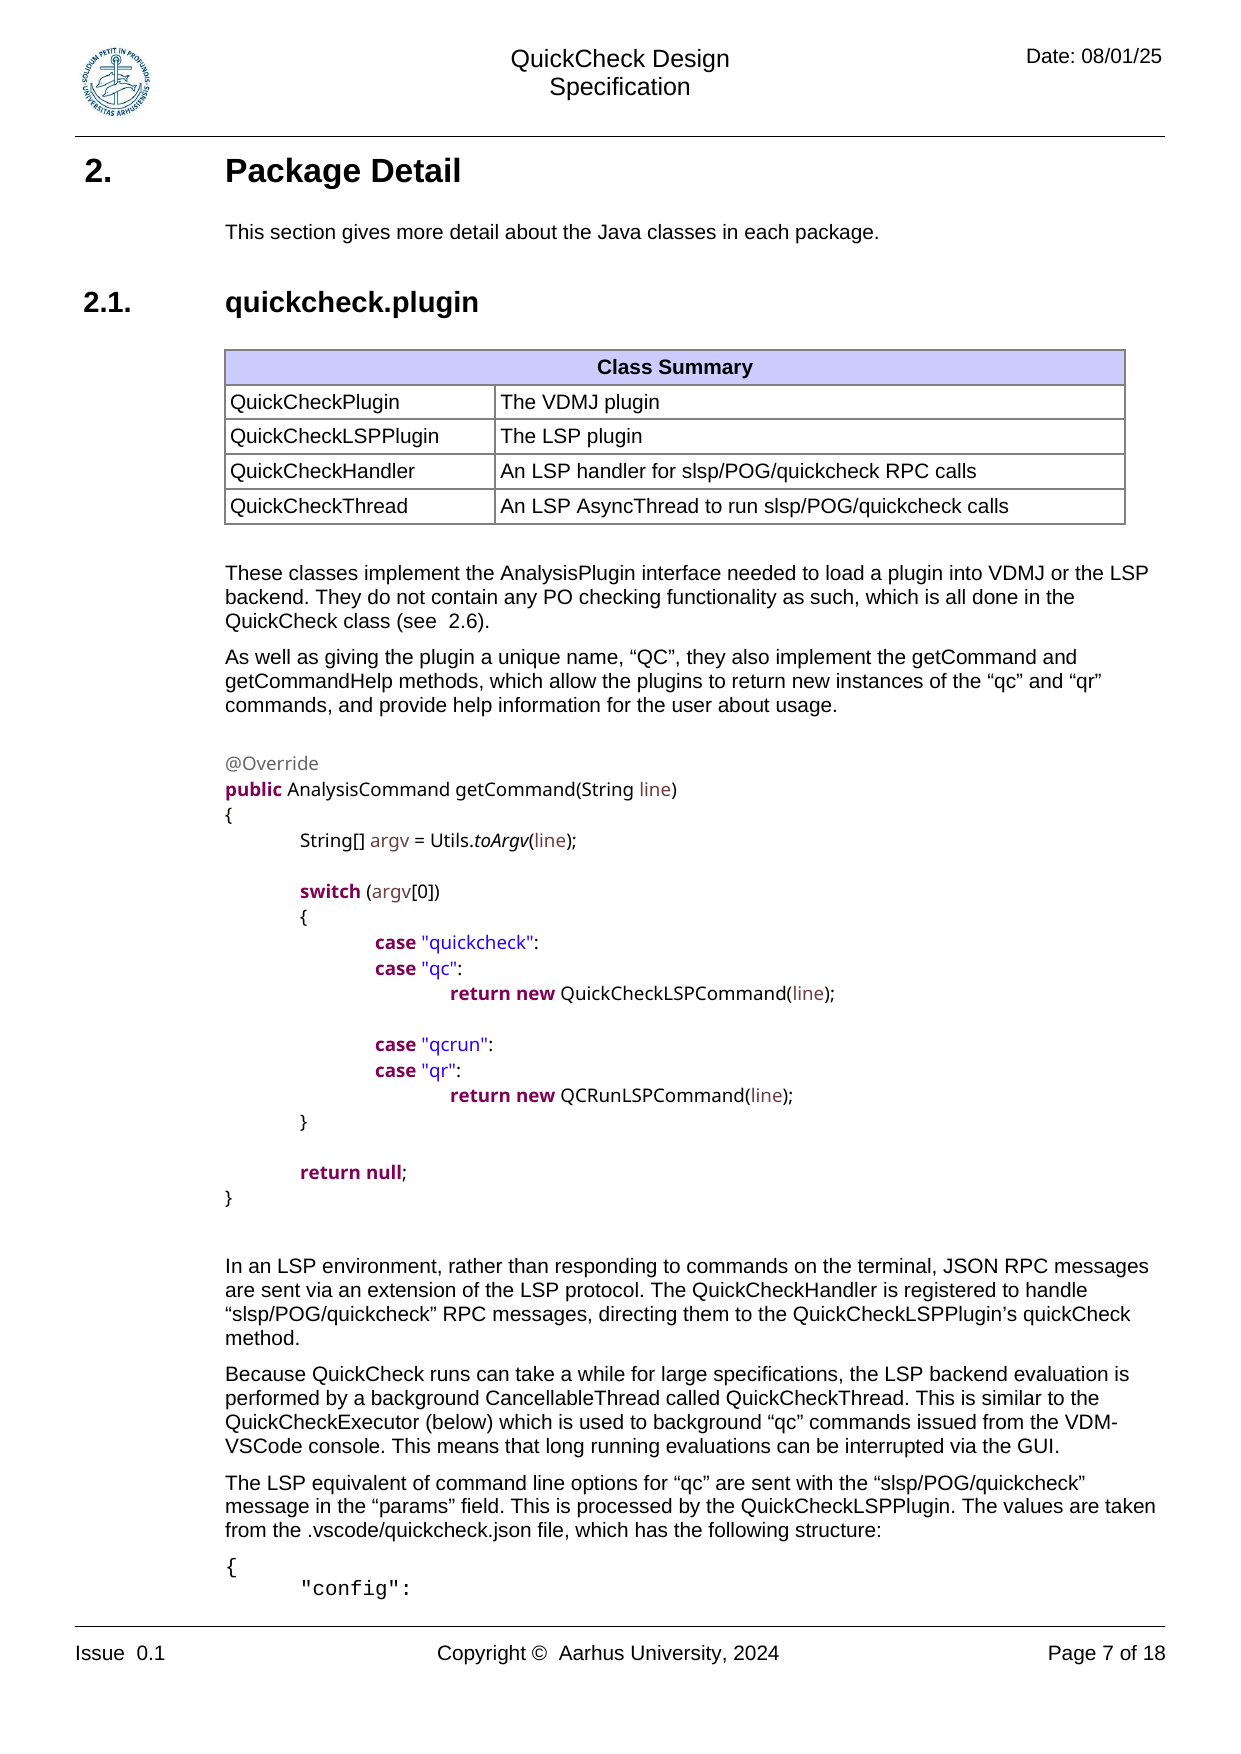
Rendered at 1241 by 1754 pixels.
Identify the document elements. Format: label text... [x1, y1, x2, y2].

table_cell QuickCheckLSPPlugin [226, 420, 494, 453]
text return new QuickCheckLSPCommand(line); [223, 980, 1165, 1006]
table_cell QuickCheckThread [226, 490, 494, 522]
text As well as giving the plugin a unique name, “QC”, they also implement the getCommand and getCommandHelp methods, which allow the plugins to return new instances of the “qc” and “qr” commands, and provide help information for the user about usage. [225, 645, 1165, 717]
text These classes implement the AnalysisPlugin interface needed to load a plugin into VDMJ or the LSP backend. They do not contain any PO checking functionality as such, which is all done in the QuickCheck class (see 2.6). [225, 561, 1165, 633]
text "config": [225, 1578, 1165, 1600]
text switch (argv[0]) [223, 878, 1165, 904]
text String[] argv = Utils.toArgv(line); [223, 827, 1165, 853]
text @Override [223, 751, 1165, 776]
text public AnalysisCommand getCommand(String line) [223, 776, 1165, 802]
text case "quickcheck": [223, 929, 1165, 955]
text case "qc": [223, 955, 1165, 980]
subtitle Package Detail [75, 152, 1165, 190]
text case "qr": [223, 1057, 1165, 1082]
text The LSP equivalent of command line options for “qc” are sent with the “slsp/POG/quickcheck” message in the “params” field. This is processed by the QuickCheckLSPPlugin. The values are taken from the .vscode/quickcheck.json file, which has the following structure: [225, 1471, 1165, 1543]
table_cell The LSP plugin [496, 420, 1124, 453]
text { [223, 802, 1165, 827]
text In an LSP environment, rather than responding to commands on the terminal, JSON RPC messages are sent via an extension of the LSP protocol. The QuickCheckHandler is registered to handle “slsp/POG/quickcheck” RPC messages, directing them to the QuickCheckLSPPlugin’s quickCheck method. [225, 1254, 1165, 1350]
text { [225, 1555, 1165, 1578]
text } [223, 1108, 1165, 1133]
table_cell An LSP AsyncThread to run slsp/POG/quickcheck calls [496, 490, 1124, 522]
text This section gives more detail about the Java classes in each package. [225, 220, 1165, 244]
table_cell An LSP handler for slsp/POG/quickcheck RPC calls [496, 455, 1124, 488]
subtitle quickcheck.plugin [75, 286, 1165, 319]
text case "qcrun": [223, 1031, 1165, 1057]
text return new QCRunLSPCommand(line); [223, 1082, 1165, 1108]
table_header Class Summary [226, 351, 1124, 384]
text return null; [223, 1159, 1165, 1184]
text { [223, 904, 1165, 929]
table_cell The VDMJ plugin [496, 386, 1124, 418]
picture [78, 44, 153, 120]
text Because QuickCheck runs can take a while for large specifications, the LSP backend evaluation is performed by a background CancellableThread called QuickCheckThread. This is similar to the QuickCheckExecutor (below) which is used to background “qc” commands issued from the VDM-VSCode console. This means that long running evaluations can be interrupted via the GUI. [225, 1362, 1165, 1458]
table_cell QuickCheckHandler [226, 455, 494, 488]
table_cell QuickCheckPlugin [226, 386, 494, 418]
text } [223, 1184, 1165, 1210]
